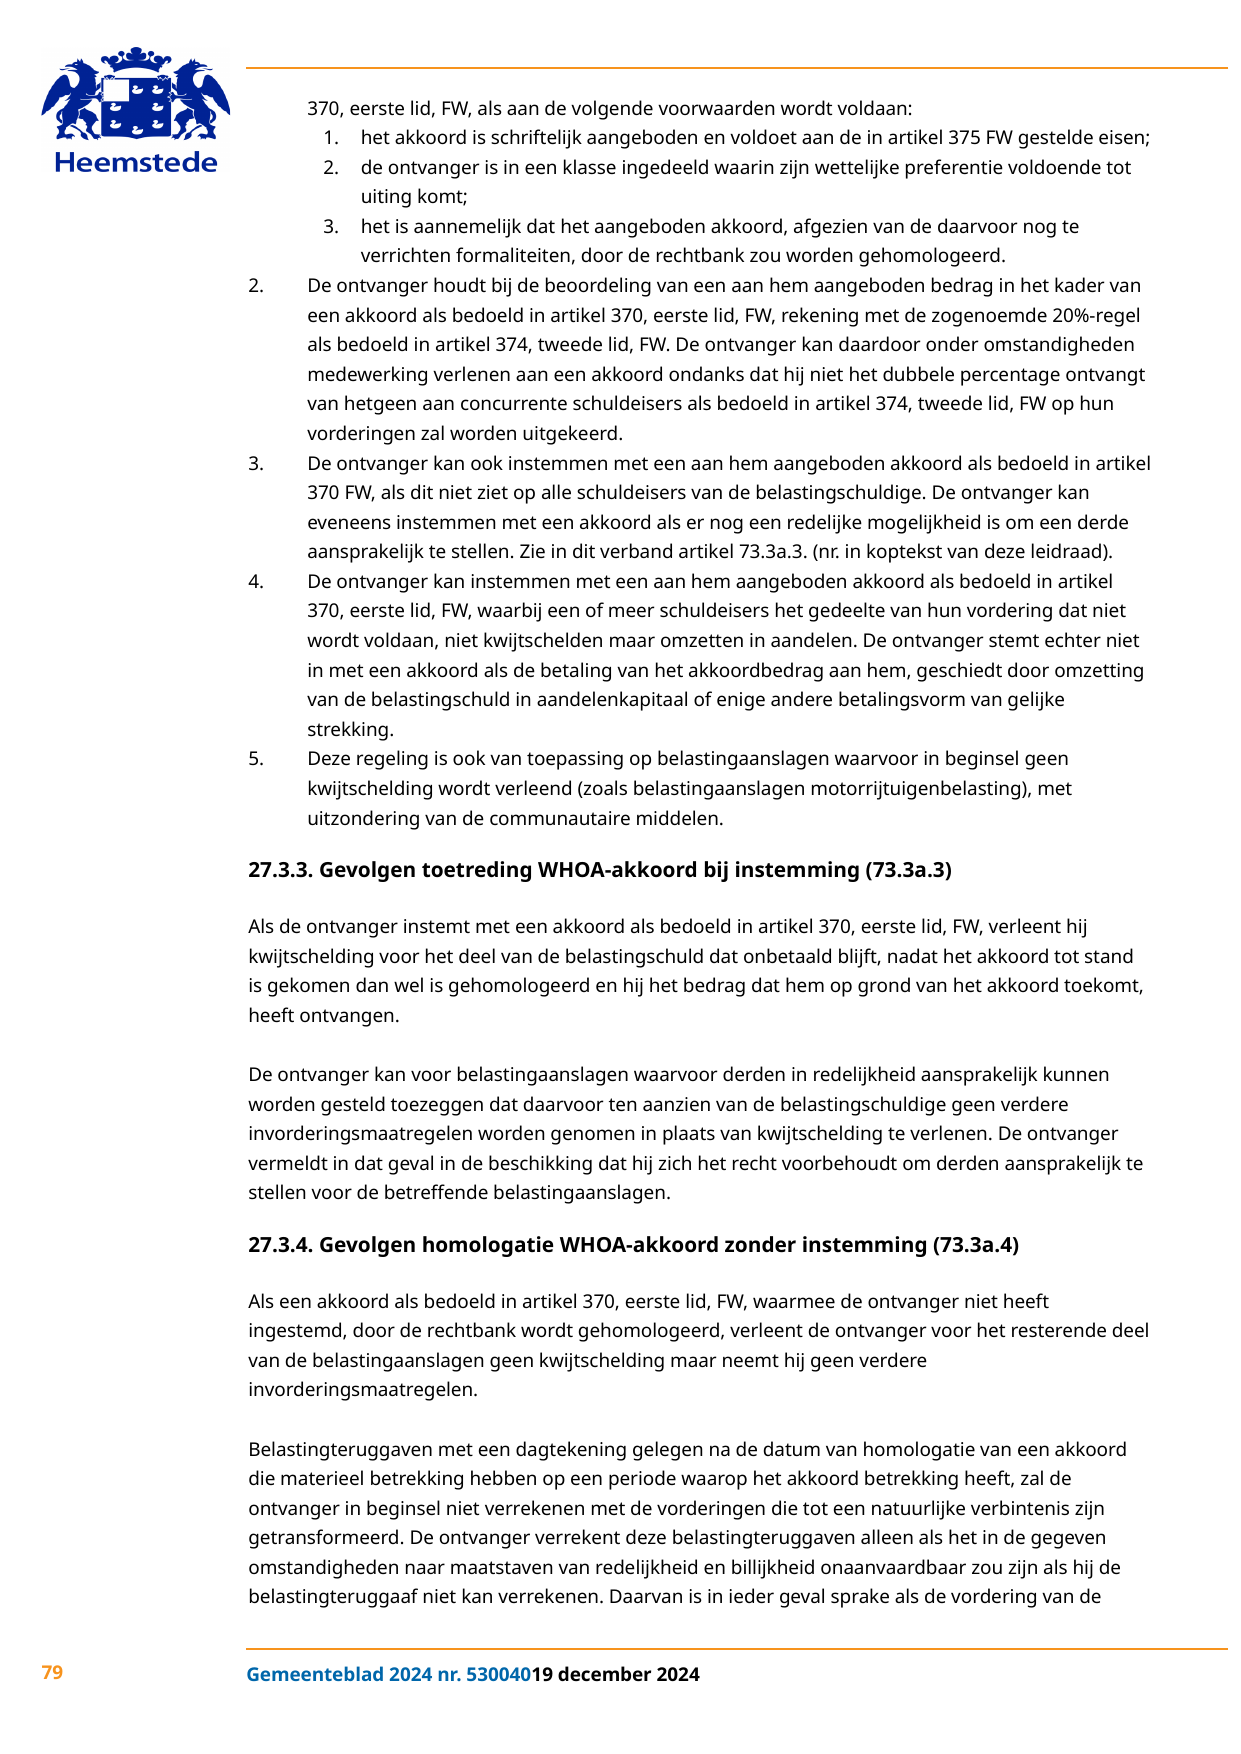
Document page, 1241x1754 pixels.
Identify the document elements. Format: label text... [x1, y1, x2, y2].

list het is aannemelijk dat het aangeboden akkoord, afgezien van de daarvoor nog te verrichten formaliteiten, door de rechtbank zou worden gehomologeerd. [323, 213, 1152, 268]
text Belastingteruggaven met een dagtekening gelegen na de datum van homologatie van een akkoord die materieel betrekking hebben op een periode waarop het akkoord betrekking heeft, zal de ontvanger in beginsel niet verrekenen met de vorderingen die tot een natuurlijke verbintenis zijn getransformeerd. De ontvanger verrekent deze belastingteruggaven alleen als het in de gegeven omstandigheden naar maatstaven van redelijkheid en billijkheid onaanvaardbaar zou zijn als hij de belastingteruggaaf niet kan verrekenen. Daarvan is in ieder geval sprake als de vordering van de [248, 1436, 1152, 1609]
text De ontvanger kan voor belastingaanslagen waarvoor derden in redelijkheid aansprakelijk kunnen worden gesteld toezeggen dat daarvoor ten aanzien van de belastingschuldige geen verdere invorderingsmaatregelen worden genomen in plaats van kwijtschelding te verlenen. De ontvanger vermeldt in dat geval in de beschikking dat hij zich het recht voorbehoudt om derden aansprakelijk te stellen voor de betreffende belastingaanslagen. [248, 1061, 1152, 1205]
text Als een akkoord als bedoeld in artikel 370, eerste lid, FW, waarmee de ontvanger niet heeft ingestemd, door de rechtbank wordt gehomologeerd, verleent de ontvanger voor het resterende deel van de belastingaanslagen geen kwijtschelding maar neemt hij geen verdere invorderingsmaatregelen. [248, 1288, 1152, 1402]
list het akkoord is schriftelijk aangeboden en voldoet aan de in artikel 375 FW gestelde eisen; [323, 124, 1152, 150]
list de ontvanger is in een klasse ingedeeld waarin zijn wettelijke preferentie voldoende tot uiting komt; [323, 154, 1152, 209]
list 370, eerste lid, FW, als aan de volgende voorwaarden wordt voldaan: [248, 95, 1152, 121]
list De ontvanger kan ook instemmen met een aan hem aangeboden akkoord als bedoeld in artikel 370 FW, als dit niet ziet op alle schuldeisers van de belastingschuldige. De ontvanger kan eveneens instemmen met een akkoord als er nog een redelijke mogelijkheid is om een derde aansprakelijk te stellen. Zie in dit verband artikel 73.3a.3. (nr. in koptekst van deze leidraad). [248, 450, 1152, 564]
list De ontvanger kan instemmen met een aan hem aangeboden akkoord als bedoeld in artikel 370, eerste lid, FW, waarbij een of meer schuldeisers het gedeelte van hun vordering dat niet wordt voldaan, niet kwijtschelden maar omzetten in aandelen. De ontvanger stemt echter niet in met een akkoord als de betaling van het akkoordbedrag aan hem, geschiedt door omzetting van de belastingschuld in aandelenkapitaal of enige andere betalingsvorm van gelijke strekking. [248, 568, 1152, 742]
list De ontvanger houdt bij de beoordeling van een aan hem aangeboden bedrag in het kader van een akkoord als bedoeld in artikel 370, eerste lid, FW, rekening met de zogenoemde 20%-regel als bedoeld in artikel 374, tweede lid, FW. De ontvanger kan daardoor onder omstandigheden medewerking verlenen aan een akkoord ondanks dat hij niet het dubbele percentage ontvangt van hetgeen aan concurrente schuldeisers als bedoeld in artikel 374, tweede lid, FW op hun vorderingen zal worden uitgekeerd. [248, 272, 1152, 446]
text 27.3.3. Gevolgen toetreding WHOA-akkoord bij instemming (73.3a.3) [248, 855, 1152, 884]
text Als de ontvanger instemt met een akkoord als bedoeld in artikel 370, eerste lid, FW, verleent hij kwijtschelding voor het deel van de belastingschuld dat onbetaald blijft, nadat het akkoord tot stand is gekomen dan wel is gehomologeerd en hij het bedrag dat hem op grond van het akkoord toekomt, heeft ontvangen. [248, 913, 1152, 1028]
list Deze regeling is ook van toepassing op belastingaanslagen waarvoor in beginsel geen kwijtschelding wordt verleend (zoals belastingaanslagen motorrijtuigenbelasting), met uitzondering van de communautaire middelen. [248, 746, 1152, 831]
picture [41, 47, 231, 172]
text 27.3.4. Gevolgen homologatie WHOA-akkoord zonder instemming (73.3a.4) [248, 1230, 1152, 1258]
